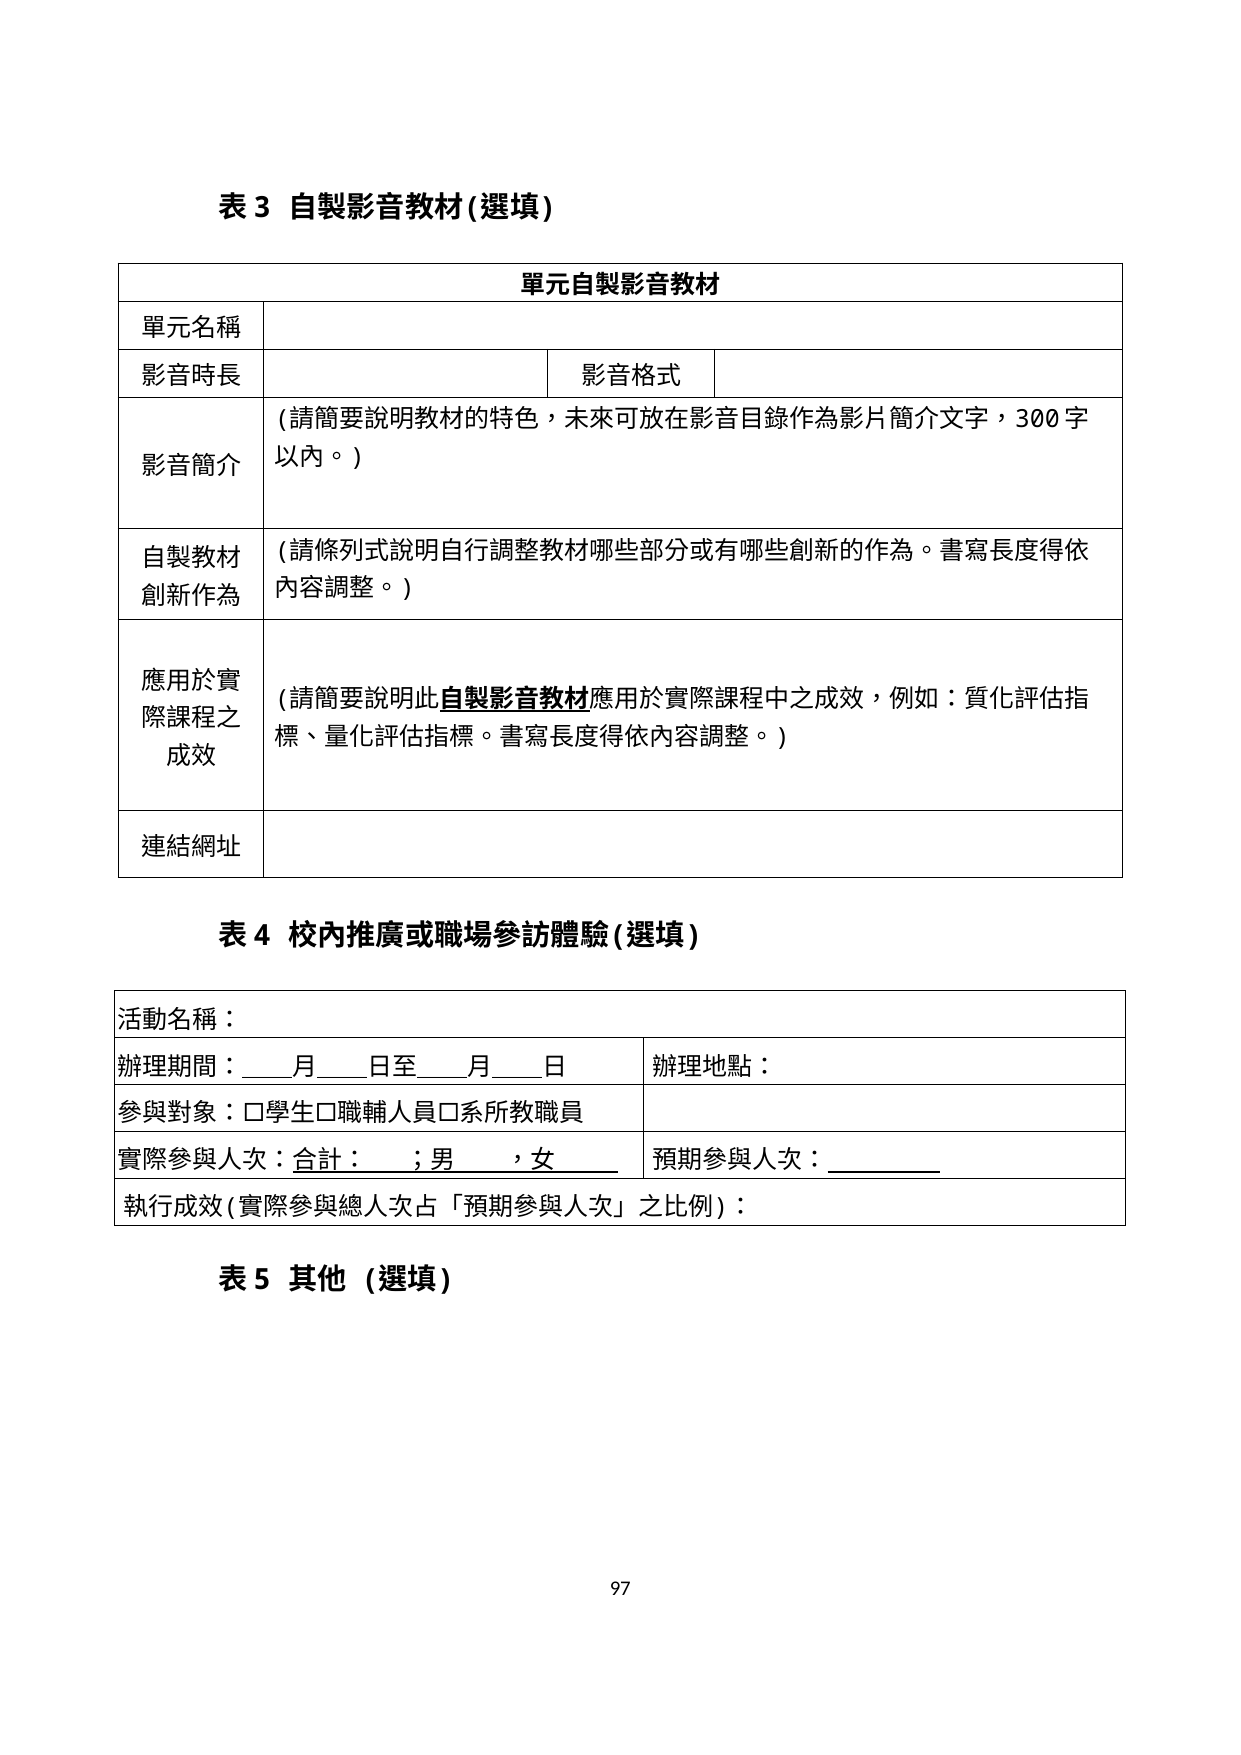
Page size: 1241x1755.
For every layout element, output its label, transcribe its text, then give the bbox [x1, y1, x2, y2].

table_header 單元自製影音教材 [119, 264, 1122, 301]
table_cell [715, 350, 1122, 397]
text 表4 校內推廣或職場參訪體驗(選填) [218, 915, 1122, 953]
table_cell [264, 302, 1122, 349]
table_cell 影音簡介 [119, 398, 263, 528]
table_cell 自製教材 創新作為 [119, 529, 263, 619]
table_cell 辦理期間：＿＿月＿＿日至＿＿月＿＿日 [115, 1038, 643, 1084]
table_cell 影音時長 [119, 350, 263, 397]
table_header 活動名稱： [115, 991, 1125, 1037]
table_cell 連結網址 [119, 811, 263, 877]
table_cell 影音格式 [548, 350, 714, 397]
table_cell 辦理地點： [644, 1038, 1125, 1084]
text 表3 自製影音教材(選填) [218, 187, 1122, 225]
table_cell 執行成效(實際參與總人次占「預期參與人次」之比例)： [115, 1179, 1125, 1225]
table_cell [644, 1085, 1125, 1131]
table_cell 單元名稱 [119, 302, 263, 349]
table_cell 應用於實際課程之成效 [119, 620, 263, 810]
table_cell 實際參與人次：合計： ；男 ，女 [115, 1132, 643, 1178]
table_cell 參與對象：學生職輔人員系所教職員 [115, 1085, 643, 1131]
table_cell (請簡要說明此自製影音教材應用於實際課程中之成效，例如：質化評估指標、量化評估指標。書寫長度得依內容調整。) [264, 620, 1122, 810]
table_cell 預期參與人次： [644, 1132, 1125, 1178]
text 表5 其他 (選填) [218, 1260, 1122, 1297]
table_cell [264, 811, 1122, 877]
table_cell (請簡要說明教材的特色，未來可放在影音目錄作為影片簡介文字，300字以內。) [264, 398, 1122, 528]
table_cell (請條列式說明自行調整教材哪些部分或有哪些創新的作為。書寫長度得依內容調整。) [264, 529, 1122, 619]
table_cell [264, 350, 547, 397]
